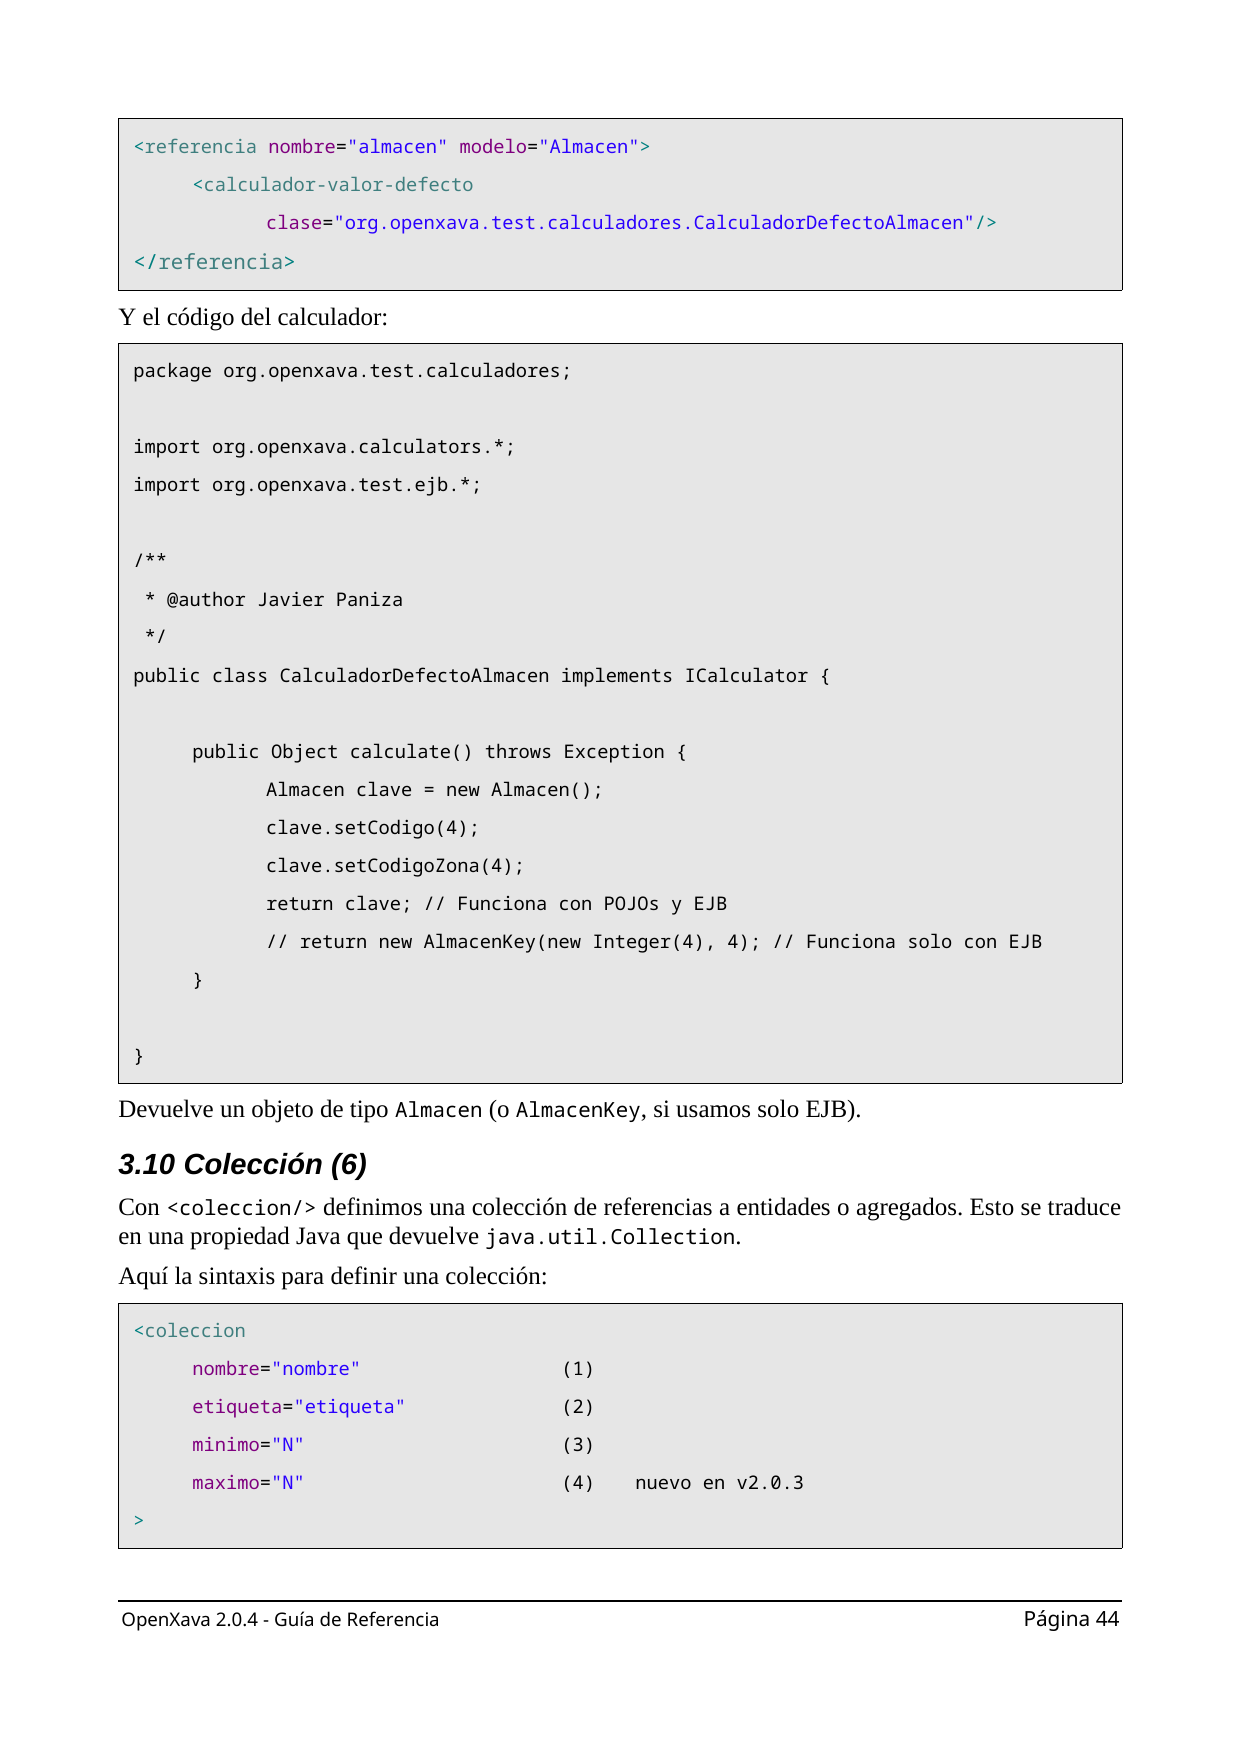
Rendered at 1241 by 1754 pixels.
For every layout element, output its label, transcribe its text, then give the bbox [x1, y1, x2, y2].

text clave.setCodigoZona(4); [119, 837, 1122, 875]
text > [119, 1493, 1122, 1548]
text </referencia> [119, 232, 1122, 290]
text /** [119, 533, 1122, 571]
text <referencia nombre="almacen" modelo="Almacen"> [119, 119, 1122, 156]
text Con <coleccion/> definimos una colección de referencias a entidades o agregados. Esto se traduce en una propiedad Java que devuelve java.util.Collection. [118, 1193, 1122, 1250]
text } [119, 951, 1122, 989]
text // return new AlmacenKey(new Integer(4), 4); // Funciona solo con EJB [119, 913, 1122, 951]
text * @author Javier Paniza [119, 571, 1122, 609]
text nombre="nombre" (1) [119, 1341, 1122, 1379]
text Almacen clave = new Almacen(); [119, 761, 1122, 799]
text minimo="N" (3) [119, 1417, 1122, 1455]
text import org.openxava.calculators.*; [119, 419, 1122, 457]
text etiqueta="etiqueta" (2) [119, 1379, 1122, 1417]
text clave.setCodigo(4); [119, 799, 1122, 837]
text return clave; // Funciona con POJOs y EJB [119, 875, 1122, 913]
text <coleccion [119, 1304, 1122, 1341]
text Devuelve un objeto de tipo Almacen (o AlmacenKey, si usamos solo EJB). [118, 1095, 1122, 1123]
text package org.openxava.test.calculadores; [119, 344, 1122, 381]
text Aquí la sintaxis para definir una colección: [118, 1262, 1122, 1290]
text */ [119, 609, 1122, 647]
subtitle Colección (6) [118, 1148, 1122, 1181]
text <calculador-valor-defecto [119, 156, 1122, 194]
text maximo="N" (4) nuevo en v2.0.3 [119, 1455, 1122, 1493]
text public class CalculadorDefectoAlmacen implements ICalculator { [119, 647, 1122, 685]
text Y el código del calculador: [118, 303, 1122, 330]
text clase="org.openxava.test.calculadores.CalculadorDefectoAlmacen"/> [119, 194, 1122, 232]
text public Object calculate() throws Exception { [119, 723, 1122, 761]
text } [119, 1027, 1122, 1083]
text import org.openxava.test.ejb.*; [119, 457, 1122, 495]
